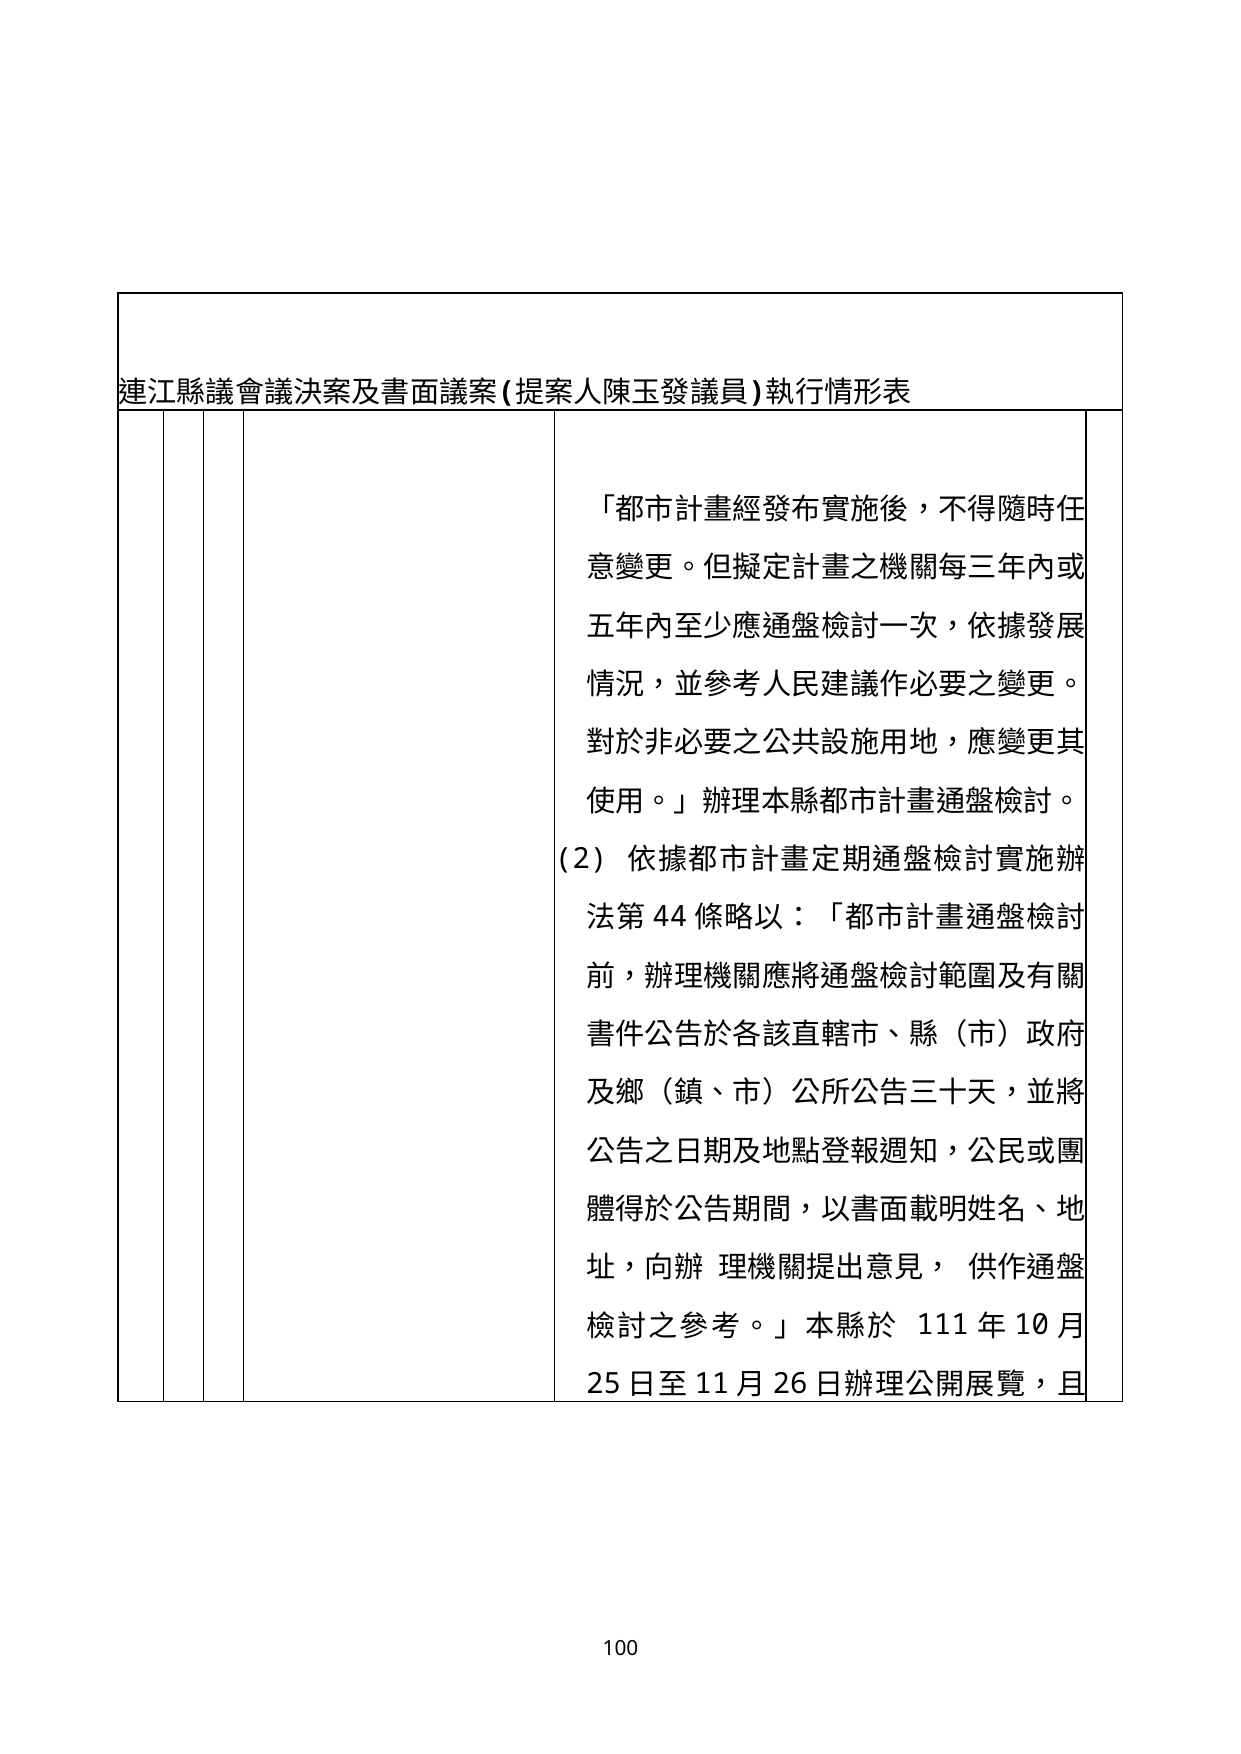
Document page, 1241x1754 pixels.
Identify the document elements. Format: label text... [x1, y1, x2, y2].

table_cell 「都市計畫經發布實施後，不得隨時任意變更。但擬定計畫之機關每三年內或五年內至少應通盤檢討一次，依據發展情況，並參考人民建議作必要之變更。對於非必要之公共設施用地，應變更其使用。」辦理本縣都市計畫通盤檢討。 (2) 依據都市計畫定期通盤檢討實施辦法第44條略以：「都市計畫通盤檢討前，辦理機關應將通盤檢討範圍及有關書件公告於各該直轄市、縣（市）政府及鄉（鎮、市）公所公告三十天，並將公告之日期及地點登報週知，公民或團體得於公告期間，以書面載明姓名、地址，向辦 理機關提出意見， 供作通盤檢討之參考。」本縣於 111年10月25日至11月26日辦理公開展覽，且 [555, 411, 1085, 1401]
table_cell [244, 411, 554, 1401]
table_cell [1087, 411, 1122, 1401]
table_header 連江縣議會議決案及書面議案(提案人陳玉發議員)執行情形表 [119, 294, 1122, 409]
table_cell [119, 411, 163, 1401]
table_cell [164, 411, 203, 1401]
table_cell [204, 411, 243, 1401]
